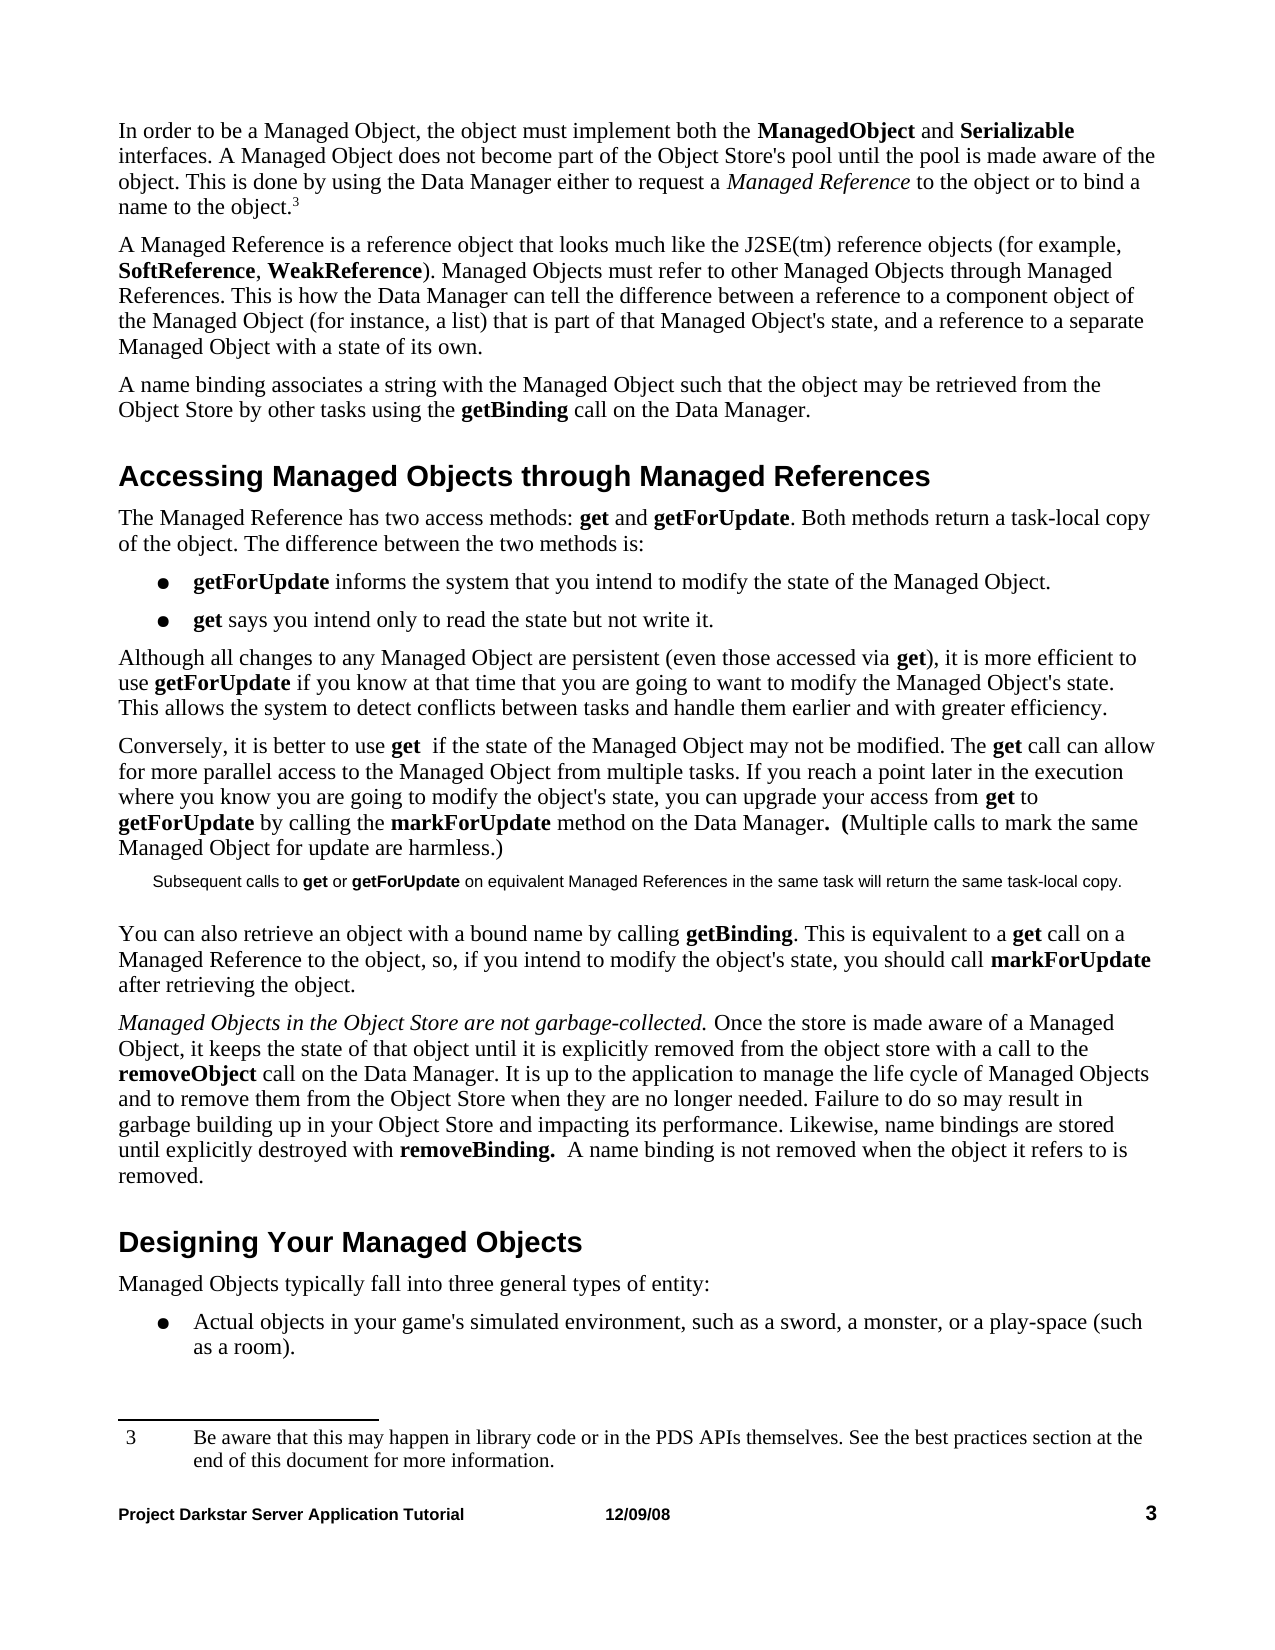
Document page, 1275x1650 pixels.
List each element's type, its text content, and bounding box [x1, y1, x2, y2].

text You can also retrieve an object with a bound name by calling getBinding. This is equivalent to a get call on a Managed Reference to the object, so, if you intend to modify the object's state, you should call markForUpdate after retrieving the object. [118, 921, 1157, 998]
list get says you intend only to read the state but not write it. [156, 607, 1157, 632]
text Managed Objects in the Object Store are not garbage-collected. Once the store is made aware of a Managed Object, it keeps the state of that object until it is explicitly removed from the object store with a call to the removeObject call on the Data Manager. It is up to the application to manage the life cycle of Managed Objects and to remove them from the Object Store when they are no longer needed. Failure to do so may result in garbage building up in your Object Store and impacting its performance. Likewise, name bindings are stored until explicitly destroyed with removeBinding. A name binding is not removed when the object it refers to is removed. [118, 1010, 1157, 1188]
list Actual objects in your game's simulated environment, such as a sword, a monster, or a play-space (such as a room). [156, 1309, 1157, 1359]
subtitle Accessing Managed Objects through Managed References [118, 460, 1157, 493]
text A Managed Reference is a reference object that looks much like the J2SE(tm) reference objects (for example, SoftReference, WeakReference). Managed Objects must refer to other Managed Objects through Managed References. This is how the Data Manager can tell the difference between a reference to a component object of the Managed Object (for instance, a list) that is part of that Managed Object's state, and a reference to a separate Managed Object with a state of its own. [118, 232, 1157, 359]
text Managed Objects typically fall into three general types of entity: [118, 1271, 1157, 1296]
list getForUpdate informs the system that you intend to modify the state of the Managed Object. [156, 569, 1157, 594]
list Be aware that this may happen in library code or in the PDS APIs themselves. See the best practices section at the end of this document for more information. [126, 1426, 1157, 1472]
text In order to be a Managed Object, the object must implement both the ManagedObject and Serializable interfaces. A Managed Object does not become part of the Object Store's pool until the pool is made aware of the object. This is done by using the Data Manager either to request a Managed Reference to the object or to bind a name to the object. [118, 118, 1157, 220]
text A name binding associates a string with the Managed Object such that the object may be retrieved from the Object Store by other tasks using the getBinding call on the Data Manager. [118, 372, 1157, 423]
subtitle Designing Your Managed Objects [118, 1226, 1157, 1258]
text Conversely, it is better to use get if the state of the Managed Object may not be modified. The get call can allow for more parallel access to the Managed Object from multiple tasks. If you reach a point later in the execution where you know you are going to modify the object's state, you can upgrade your access from get to getForUpdate by calling the markForUpdate method on the Data Manager. (Multiple calls to mark the same Managed Object for update are harmless.) [118, 733, 1157, 860]
text The Managed Reference has two access methods: get and getForUpdate. Both methods return a task-local copy of the object. The difference between the two methods is: [118, 505, 1157, 556]
text Although all changes to any Managed Object are persistent (even those accessed via get), it is more efficient to use getForUpdate if you know at that time that you are going to want to modify the Managed Object's state. This allows the system to detect conflicts between tasks and handle them earlier and with greater efficiency. [118, 644, 1157, 721]
